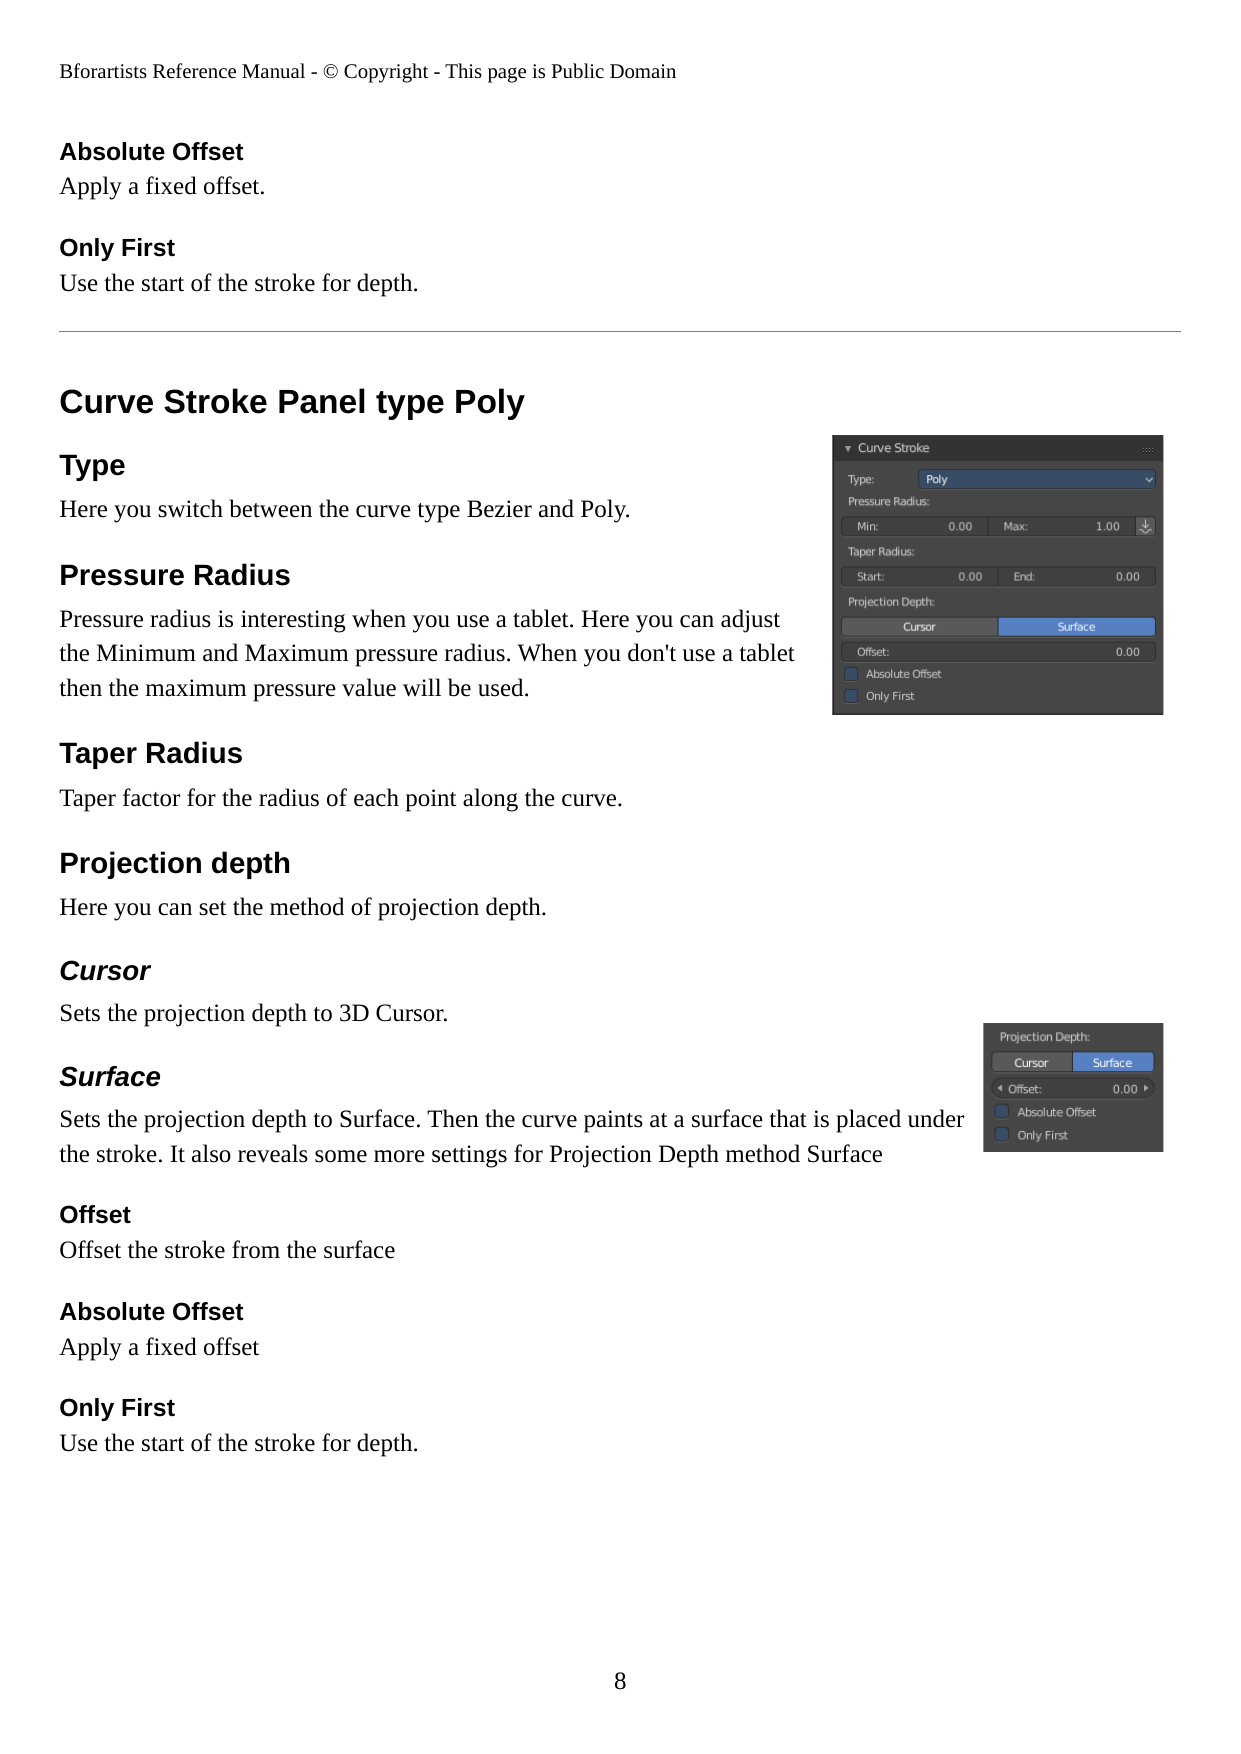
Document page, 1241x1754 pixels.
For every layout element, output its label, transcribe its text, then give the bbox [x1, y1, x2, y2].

text Here you switch between the curve type Bezier and Poly. [59, 494, 832, 523]
text Sets the projection depth to 3D Cursor. [59, 998, 1181, 1027]
subtitle Pressure Radius [59, 557, 832, 591]
subtitle [1164, 557, 1181, 591]
text Pressure radius is interesting when you use a tablet. Here you can adjust the Minimum and Maximum pressure radius. When you don't use a tablet then the maximum pressure value will be used. [59, 604, 832, 701]
subtitle Offset [59, 1200, 1181, 1229]
subtitle Only First [59, 1393, 1181, 1422]
subtitle Absolute Offset [59, 137, 1181, 165]
subtitle Type [59, 448, 832, 481]
subtitle [1164, 1060, 1181, 1092]
subtitle Projection depth [59, 846, 1181, 880]
text Taper factor for the radius of each point along the curve. [59, 783, 1181, 811]
text Apply a fixed offset. [59, 171, 1181, 200]
text Offset the stroke from the surface [59, 1235, 1181, 1264]
text Here you can set the method of projection depth. [59, 892, 1181, 921]
subtitle [1164, 448, 1181, 481]
text Apply a fixed offset [59, 1332, 1181, 1360]
subtitle Taper Radius [59, 736, 1181, 770]
text Sets the projection depth to Surface. Then the curve paints at a surface that is placed under the stroke. It also reveals some more settings for Projection Depth method Surface [59, 1104, 1181, 1168]
subtitle Absolute Offset [59, 1297, 1181, 1325]
subtitle Curve Stroke Panel type Poly [59, 382, 1181, 421]
picture [832, 435, 1164, 715]
text Use the start of the stroke for depth. [59, 268, 1181, 297]
subtitle Cursor [59, 954, 1181, 986]
picture [983, 1023, 1164, 1152]
subtitle Only First [59, 233, 1181, 262]
text Use the start of the stroke for depth. [59, 1428, 1181, 1457]
subtitle Surface [59, 1060, 983, 1092]
